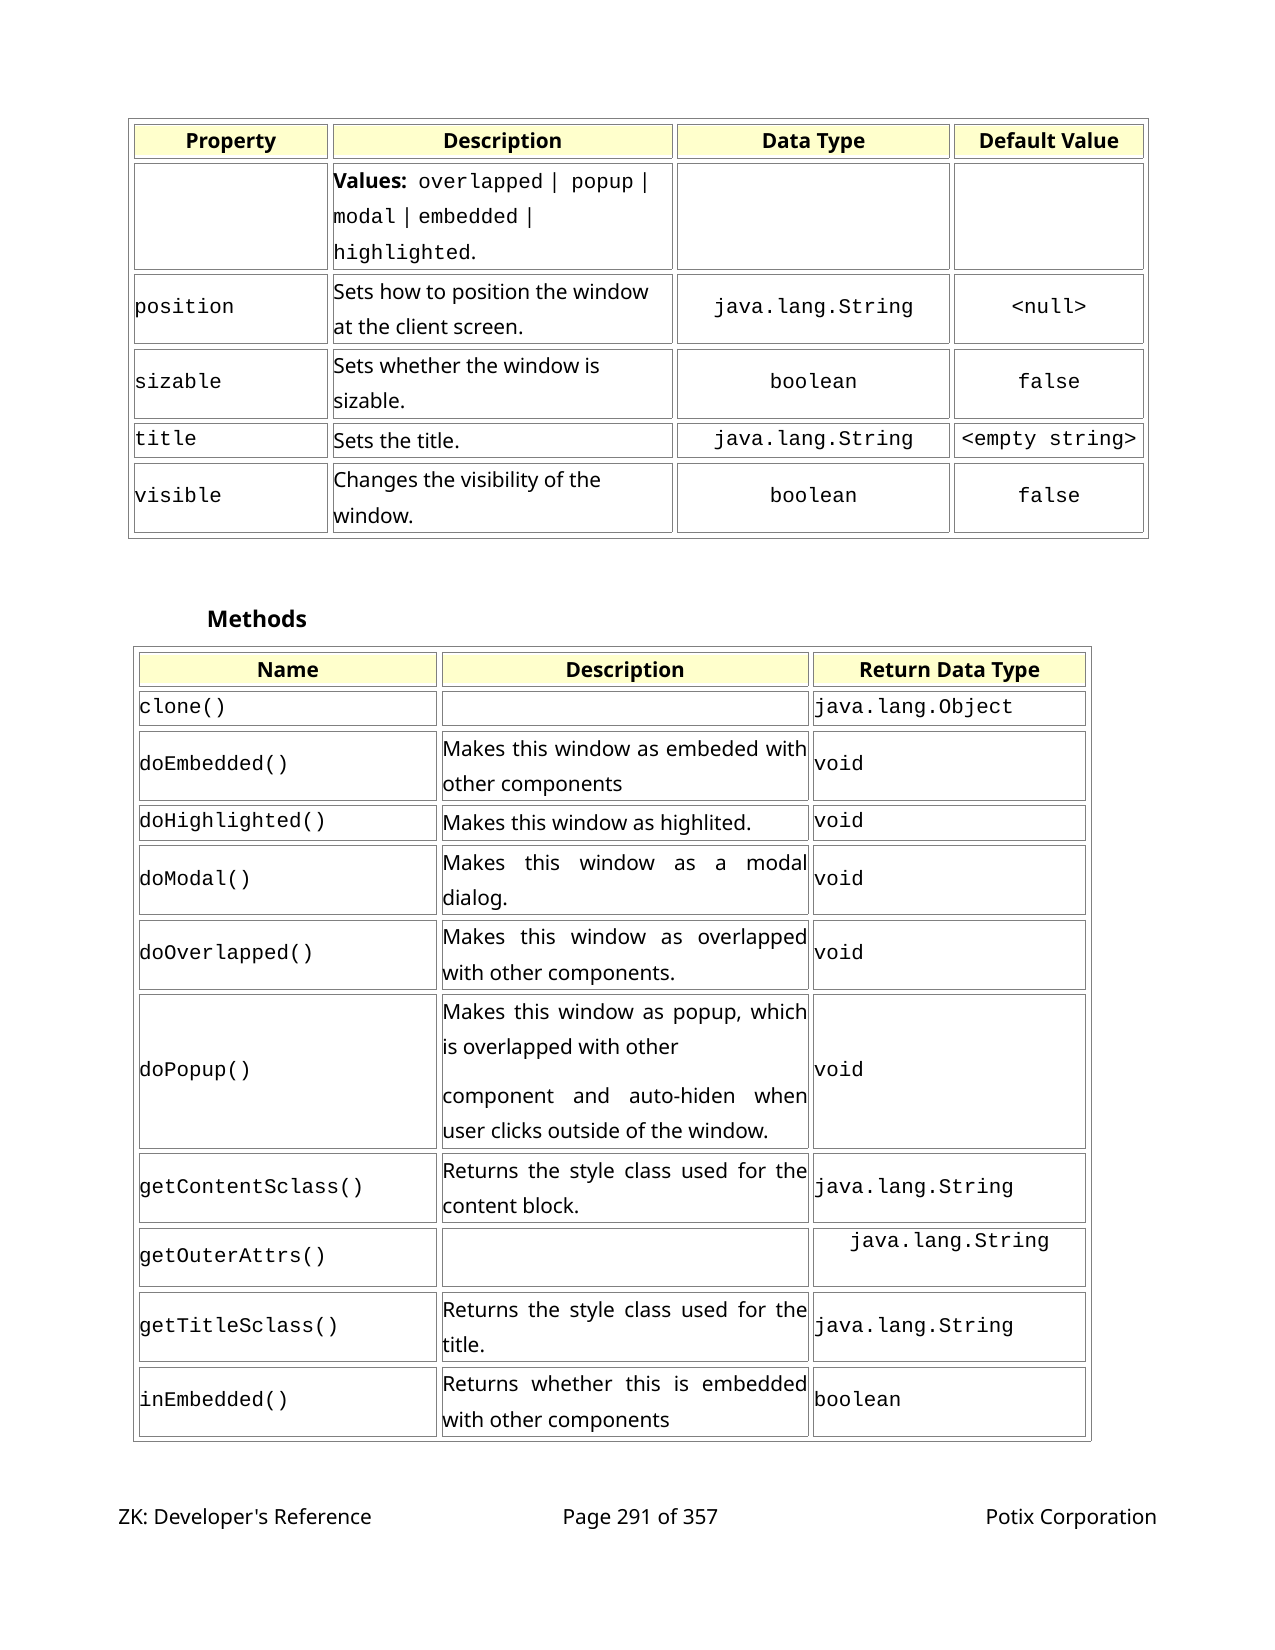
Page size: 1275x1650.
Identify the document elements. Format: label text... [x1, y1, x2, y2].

table_header Description [330, 119, 675, 158]
table_header Name [136, 647, 439, 686]
table_cell [131, 158, 330, 268]
table_header Data Type [675, 119, 952, 158]
table_cell title [131, 418, 330, 457]
table_cell Returns the style class used for the content block. [439, 1148, 811, 1222]
table_cell getTitleSclass() [136, 1286, 439, 1361]
table_cell getContentSclass() [136, 1148, 439, 1222]
table_cell Returns whether this is embedded with other components [439, 1361, 811, 1436]
table_cell boolean [675, 343, 952, 418]
table_cell Makes this window as highlited. [439, 800, 811, 839]
table_cell java.lang.String [675, 269, 952, 343]
table_cell java.lang.Object [811, 686, 1088, 725]
table_cell Makes this window as popup, which is overlapped with other component and auto-hiden when user clicks outside of the window. [439, 989, 811, 1148]
table_cell java.lang.String [811, 1222, 1088, 1286]
table_cell void [811, 800, 1088, 839]
table_cell void [811, 840, 1088, 914]
table_cell Makes this window as embeded with other components [439, 725, 811, 800]
table_cell <null> [952, 269, 1146, 343]
table_cell sizable [131, 343, 330, 418]
table_cell Values: overlapped | popup | modal | embedded | highlighted. [330, 158, 675, 268]
table_cell [443, 692, 808, 725]
table_cell [675, 158, 952, 268]
table_cell [443, 1229, 808, 1286]
table_cell java.lang.String [811, 1286, 1088, 1361]
table_cell java.lang.String [811, 1148, 1088, 1222]
table_cell void [811, 989, 1088, 1148]
table_cell boolean [675, 457, 952, 532]
table_cell doModal() [136, 840, 439, 914]
table_cell void [811, 914, 1088, 989]
table_cell java.lang.String [675, 418, 952, 457]
table_cell Sets whether the window is sizable. [330, 343, 675, 418]
table_cell Sets how to position the window at the client screen. [330, 269, 675, 343]
table_cell position [131, 269, 330, 343]
table_header Property [131, 119, 330, 158]
subtitle Methods [207, 603, 1157, 634]
table_cell doHighlighted() [136, 800, 439, 839]
table_cell Makes this window as a modal dialog. [439, 840, 811, 914]
table_header Description [439, 647, 811, 686]
table_cell getOuterAttrs() [136, 1222, 439, 1286]
table_cell doOverlapped() [136, 914, 439, 989]
table_cell doEmbedded() [136, 725, 439, 800]
table_cell inEmbedded() [136, 1361, 439, 1436]
table_cell visible [131, 457, 330, 532]
table_header Default Value [952, 119, 1146, 158]
table_header Return Data Type [811, 647, 1088, 686]
table_cell Sets the title. [330, 418, 675, 457]
table_cell Changes the visibility of the window. [330, 457, 675, 532]
table_cell clone() [136, 686, 439, 725]
table_cell boolean [811, 1361, 1088, 1436]
table_cell false [952, 457, 1146, 532]
table_cell [439, 686, 811, 725]
table_cell doPopup() [136, 989, 439, 1148]
table_cell [439, 1222, 811, 1286]
table_cell [952, 158, 1146, 268]
table_cell Makes this window as overlapped with other components. [439, 914, 811, 989]
table_cell Returns the style class used for the title. [439, 1286, 811, 1361]
table_cell false [952, 343, 1146, 418]
table_cell void [811, 725, 1088, 800]
table_cell <empty string> [952, 418, 1146, 457]
